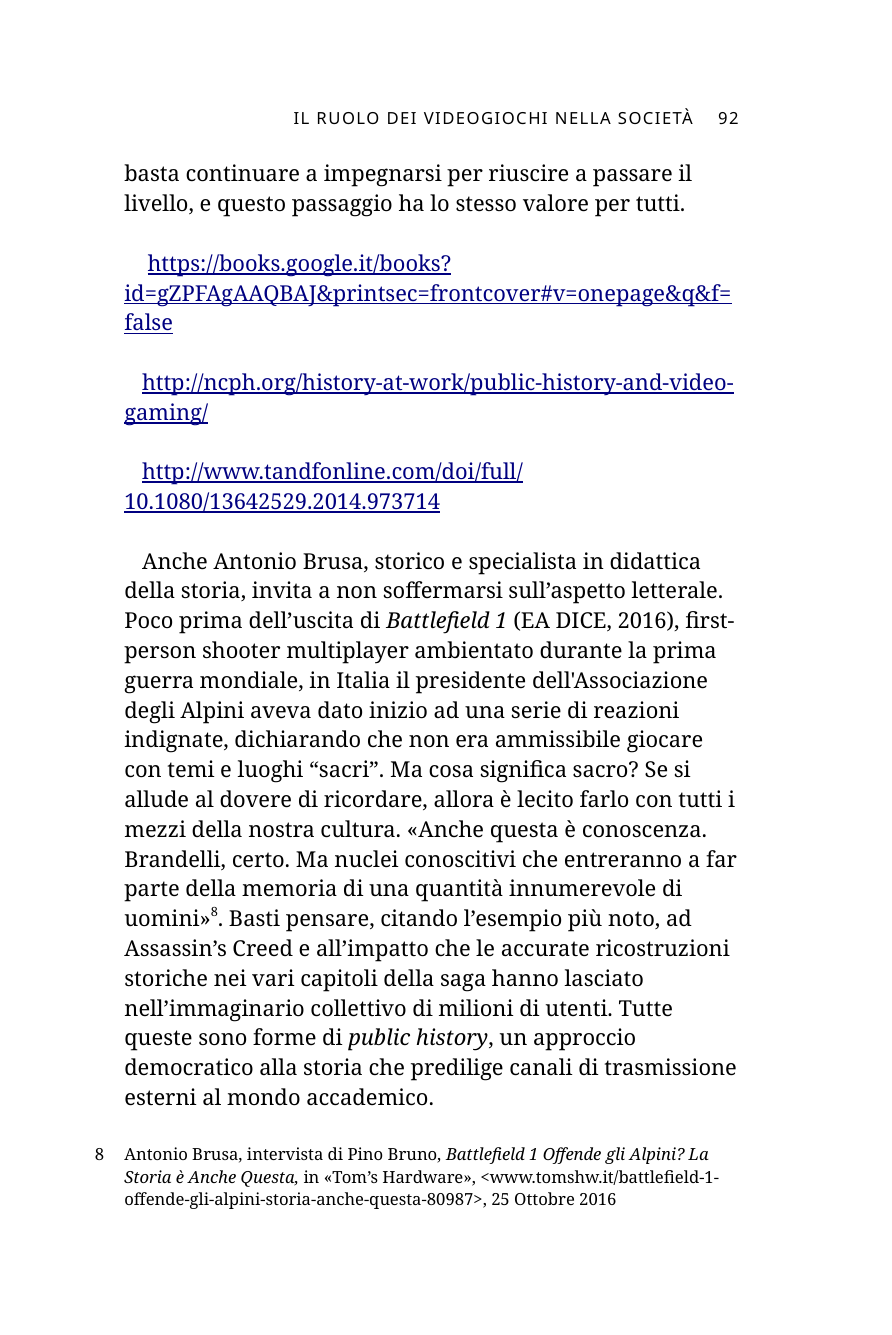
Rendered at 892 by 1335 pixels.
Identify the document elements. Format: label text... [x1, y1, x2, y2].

text http://ncph.org/history-at-work/public-history-and-video-gaming/ [124, 367, 738, 427]
text Antonio Brusa, intervista di Pino Bruno, Battlefield 1 Offende gli Alpini? La Storia è Anche Questa, in «Tom’s Hardware», <www.tomshw.it/battlefield-1-offende-gli-alpini-storia-anche-questa-80987>, 25 Ottobre 2016 [94, 1142, 738, 1211]
text Anche Antonio Brusa, storico e specialista in didattica della storia, invita a non soffermarsi sull’aspetto letterale. Poco prima dell’uscita di Battlefield 1 (EA DICE, 2016), first-person shooter multiplayer ambientato durante la prima guerra mondiale, in Italia il presidente dell'Associazione degli Alpini aveva dato inizio ad una serie di reazioni indignate, dichiarando che non era ammissibile giocare con temi e luoghi “sacri”. Ma cosa significa sacro? Se si allude al dovere di ricordare, allora è lecito farlo con tutti i mezzi della nostra cultura. «Anche questa è conoscenza. Brandelli, certo. Ma nuclei conoscitivi che entreranno a far parte della memoria di una quantità innumerevole di uomini». Basti pensare, citando l’esempio più noto, ad Assassin’s Creed e all’impatto che le accurate ricostruzioni storiche nei vari capitoli della saga hanno lasciato nell’immaginario collettivo di milioni di utenti. Tutte queste sono forme di public history, un approccio democratico alla storia che predilige canali di trasmissione esterni al mondo accademico. [124, 546, 738, 1112]
text https://books.google.it/books?id=gZPFAgAAQBAJ&printsec=frontcover#v=onepage&q&f=false [124, 248, 738, 337]
text http://www.tandfonline.com/doi/full/10.1080/13642529.2014.973714 [124, 456, 738, 516]
text basta continuare a impegnarsi per riuscire a passare il livello, e questo passaggio ha lo stesso valore per tutti. [124, 158, 738, 218]
